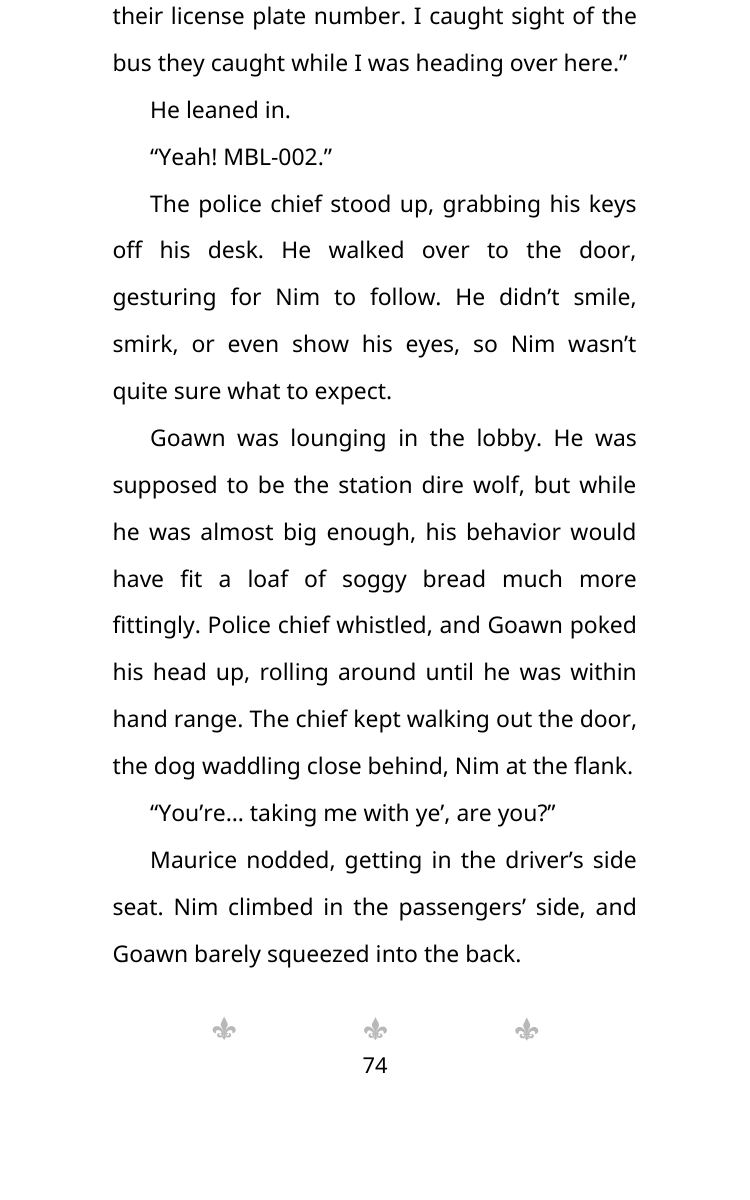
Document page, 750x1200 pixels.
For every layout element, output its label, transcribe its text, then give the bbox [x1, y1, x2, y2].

text The police chief stood up, grabbing his keys off his desk. He walked over to the door, gesturing for Nim to follow. He didn’t smile, smirk, or even show his eyes, so Nim wasn’t quite sure what to expect. [112, 187, 637, 406]
text Maurice nodded, getting in the driver’s side seat. Nim climbed in the passengers’ side, and Goawn barely squeezed into the back. [112, 844, 637, 969]
text He leaned in. [112, 94, 637, 125]
text “You’re… taking me with ye’, are you?” [112, 797, 637, 828]
text “Yeah! MBL-002.” [112, 141, 637, 172]
text Goawn was lounging in the lobby. He was supposed to be the station dire wolf, but while he was almost big enough, his behavior would have fit a loaf of soggy bread much more fittingly. Police chief whistled, and Goawn poked his head up, rolling around until he was within hand range. The chief kept walking out the door, the dog waddling close behind, Nim at the flank. [112, 422, 637, 781]
text their license plate number. I caught sight of the bus they caught while I was heading over here.” [112, 0, 637, 78]
